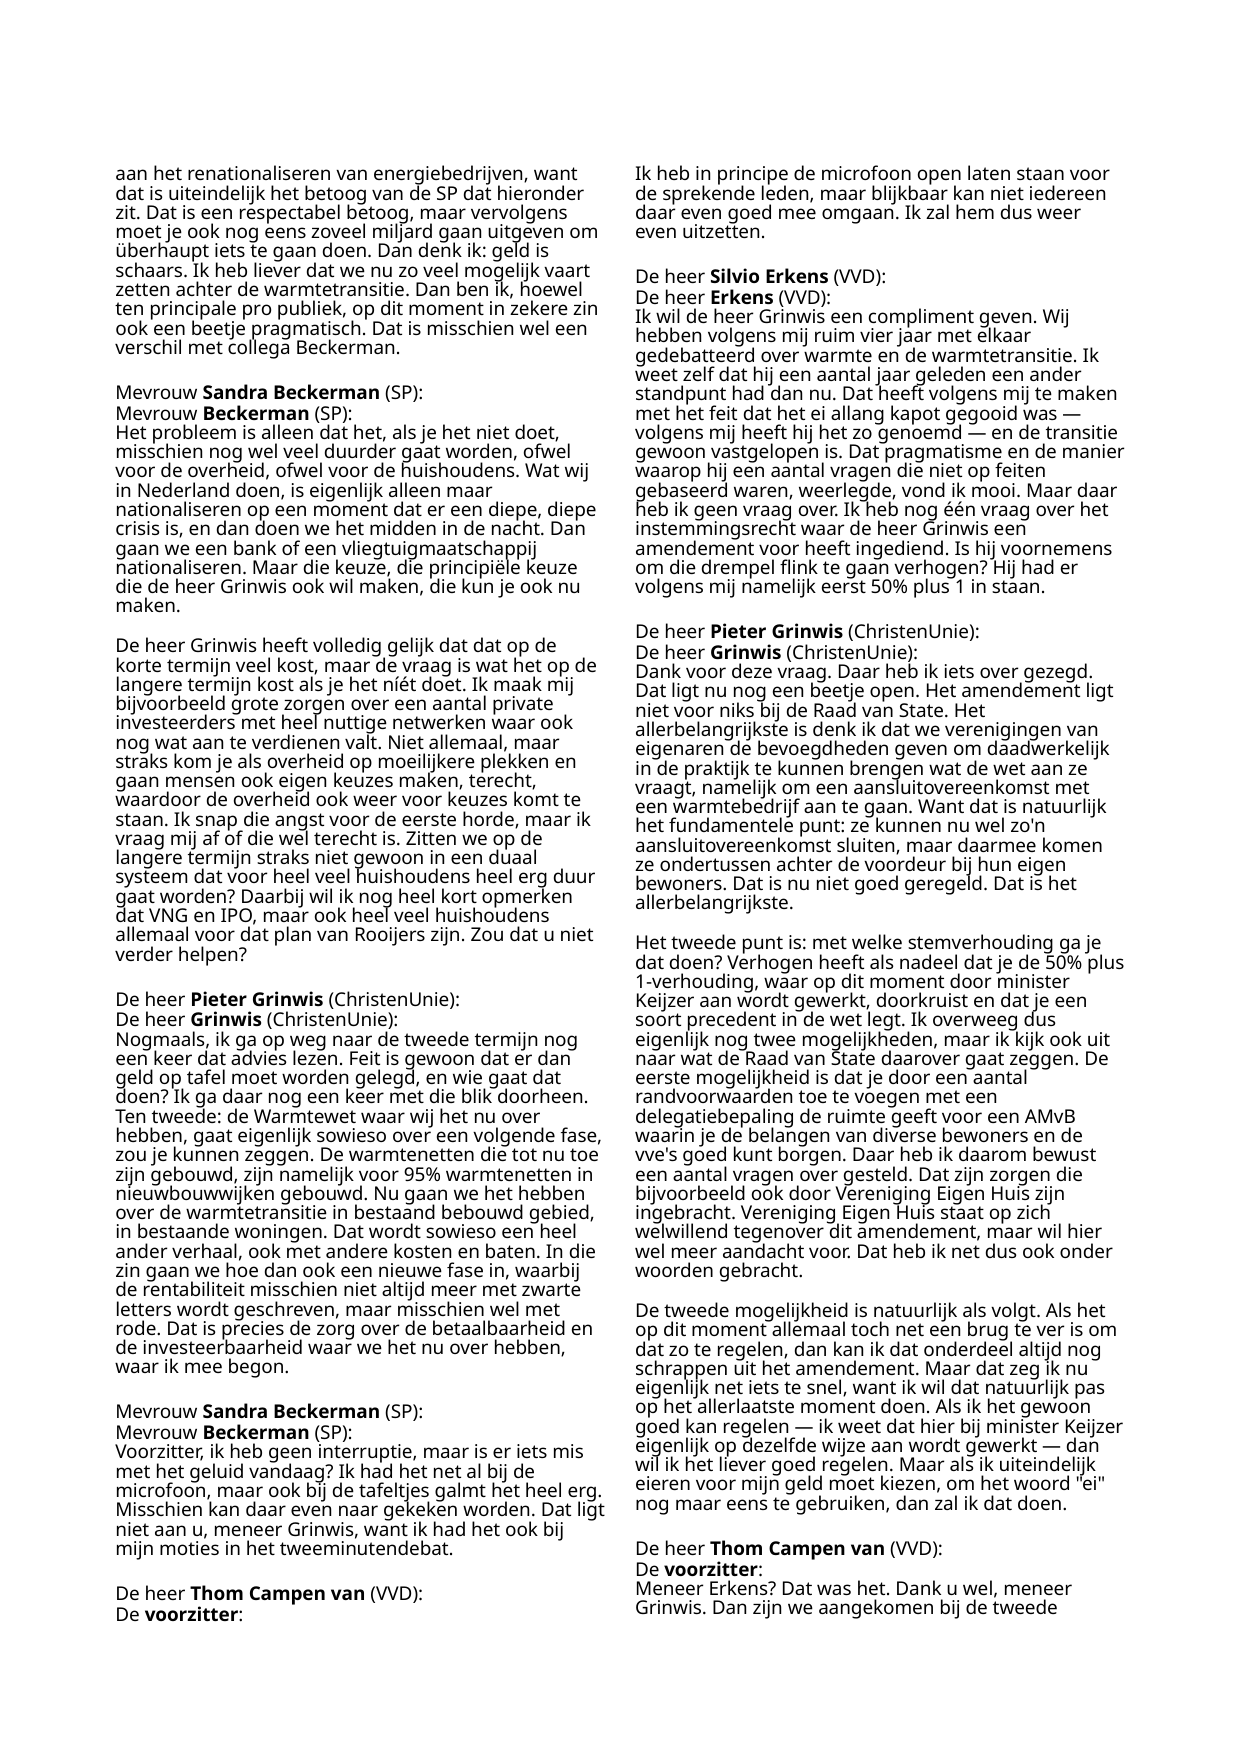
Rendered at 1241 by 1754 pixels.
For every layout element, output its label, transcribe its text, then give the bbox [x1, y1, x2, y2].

text De heer Pieter Grinwis (ChristenUnie): [635, 618, 1125, 644]
text De heer Pieter Grinwis (ChristenUnie): [115, 986, 605, 1011]
text Mevrouw Beckerman (SP): [115, 404, 605, 424]
text aan het renationaliseren van energiebedrijven, want dat is uiteindelijk het betoog van de SP dat hieronder zit. Dat is een respectabel betoog, maar vervolgens moet je ook nog eens zoveel miljard gaan uitgeven om überhaupt iets te gaan doen. Dan denk ik: geld is schaars. Ik heb liever dat we nu zo veel mogelijk vaart zetten achter de warmtetransitie. Dan ben ik, hoewel ten principale pro publiek, op dit moment in zekere zin ook een beetje pragmatisch. Dat is misschien wel een verschil met collega Beckerman. [115, 165, 605, 358]
text De heer Thom Campen van (VVD): [115, 1580, 605, 1606]
text Het probleem is alleen dat het, als je het niet doet, misschien nog wel veel duurder gaat worden, ofwel voor de overheid, ofwel voor de huishoudens. Wat wij in Nederland doen, is eigenlijk alleen maar nationaliseren op een moment dat er een diepe, diepe crisis is, en dan doen we het midden in de nacht. Dan gaan we een bank of een vliegtuigmaatschappij nationaliseren. Maar die keuze, die principiële keuze die de heer Grinwis ook wil maken, die kun je ook nu maken. [115, 424, 605, 617]
text Ik heb in principe de microfoon open laten staan voor de sprekende leden, maar blijkbaar kan niet iedereen daar even goed mee omgaan. Ik zal hem dus weer even uitzetten. [635, 165, 1125, 242]
text Dank voor deze vraag. Daar heb ik iets over gezegd. Dat ligt nu nog een beetje open. Het amendement ligt niet voor niks bij de Raad van State. Het allerbelangrijkste is denk ik dat we verenigingen van eigenaren de bevoegdheden geven om daadwerkelijk in de praktijk te kunnen brengen wat de wet aan ze vraagt, namelijk om een aansluitovereenkomst met een warmtebedrijf aan te gaan. Want dat is natuurlijk het fundamentele punt: ze kunnen nu wel zo'n aansluitovereenkomst sluiten, maar daarmee komen ze ondertussen achter de voordeur bij hun eigen bewoners. Dat is nu niet goed geregeld. Dat is het allerbelangrijkste. [635, 663, 1125, 914]
text Nogmaals, ik ga op weg naar de tweede termijn nog een keer dat advies lezen. Feit is gewoon dat er dan geld op tafel moet worden gelegd, en wie gaat dat doen? Ik ga daar nog een keer met die blik doorheen. Ten tweede: de Warmtewet waar wij het nu over hebben, gaat eigenlijk sowieso over een volgende fase, zou je kunnen zeggen. De warmtenetten die tot nu toe zijn gebouwd, zijn namelijk voor 95% warmtenetten in nieuwbouwwijken gebouwd. Nu gaan we het hebben over de warmtetransitie in bestaand bebouwd gebied, in bestaande woningen. Dat wordt sowieso een heel ander verhaal, ook met andere kosten en baten. In die zin gaan we hoe dan ook een nieuwe fase in, waarbij de rentabiliteit misschien niet altijd meer met zwarte letters wordt geschreven, maar misschien wel met rode. Dat is precies de zorg over de betaalbaarheid en de investeerbaarheid waar we het nu over hebben, waar ik mee begon. [115, 1031, 605, 1378]
text De tweede mogelijkheid is natuurlijk als volgt. Als het op dit moment allemaal toch net een brug te ver is om dat zo te regelen, dan kan ik dat onderdeel altijd nog schrappen uit het amendement. Maar dat zeg ik nu eigenlijk net iets te snel, want ik wil dat natuurlijk pas op het allerlaatste moment doen. Als ik het gewoon goed kan regelen — ik weet dat hier bij minister Keijzer eigenlijk op dezelfde wijze aan wordt gewerkt — dan wil ik het liever goed regelen. Maar als ik uiteindelijk eieren voor mijn geld moet kiezen, om het woord "ei" nog maar eens te gebruiken, dan zal ik dat doen. [635, 1302, 1125, 1514]
text Mevrouw Sandra Beckerman (SP): [115, 379, 605, 404]
text Meneer Erkens? Dat was het. Dank u wel, meneer Grinwis. Dan zijn we aangekomen bij de tweede [635, 1580, 1125, 1618]
text Mevrouw Sandra Beckerman (SP): [115, 1398, 605, 1424]
text Ik wil de heer Grinwis een compliment geven. Wij hebben volgens mij ruim vier jaar met elkaar gedebatteerd over warmte en de warmtetransitie. Ik weet zelf dat hij een aantal jaar geleden een ander standpunt had dan nu. Dat heeft volgens mij te maken met het feit dat het ei allang kapot gegooid was — volgens mij heeft hij het zo genoemd — en de transitie gewoon vastgelopen is. Dat pragmatisme en de manier waarop hij een aantal vragen die niet op feiten gebaseerd waren, weerlegde, vond ik mooi. Maar daar heb ik geen vraag over. Ik heb nog één vraag over het instemmingsrecht waar de heer Grinwis een amendement voor heeft ingediend. Is hij voornemens om die drempel flink te gaan verhogen? Hij had er volgens mij namelijk eerst 50% plus 1 in staan. [635, 308, 1125, 597]
text De heer Grinwis (ChristenUnie): [635, 644, 1125, 663]
text De voorzitter: [115, 1606, 605, 1625]
text De heer Thom Campen van (VVD): [635, 1535, 1125, 1561]
text De heer Erkens (VVD): [635, 289, 1125, 308]
text De voorzitter: [635, 1561, 1125, 1580]
text Voorzitter, ik heb geen interruptie, maar is er iets mis met het geluid vandaag? Ik had het net al bij de microfoon, maar ook bij de tafeltjes galmt het heel erg. Misschien kan daar even naar gekeken worden. Dat ligt niet aan u, meneer Grinwis, want ik had het ook bij mijn moties in het tweeminutendebat. [115, 1443, 605, 1559]
text De heer Grinwis (ChristenUnie): [115, 1011, 605, 1031]
text De heer Silvio Erkens (VVD): [635, 263, 1125, 289]
text Het tweede punt is: met welke stemverhouding ga je dat doen? Verhogen heeft als nadeel dat je de 50% plus 1-verhouding, waar op dit moment door minister Keijzer aan wordt gewerkt, doorkruist en dat je een soort precedent in de wet legt. Ik overweeg dus eigenlijk nog twee mogelijkheden, maar ik kijk ook uit naar wat de Raad van State daarover gaat zeggen. De eerste mogelijkheid is dat je door een aantal randvoorwaarden toe te voegen met een delegatiebepaling de ruimte geeft voor een AMvB waarin je de belangen van diverse bewoners en de vve's goed kunt borgen. Daar heb ik daarom bewust een aantal vragen over gesteld. Dat zijn zorgen die bijvoorbeeld ook door Vereniging Eigen Huis zijn ingebracht. Vereniging Eigen Huis staat op zich welwillend tegenover dit amendement, maar wil hier wel meer aandacht voor. Dat heb ik net dus ook onder woorden gebracht. [635, 934, 1125, 1281]
text Mevrouw Beckerman (SP): [115, 1424, 605, 1443]
text De heer Grinwis heeft volledig gelijk dat dat op de korte termijn veel kost, maar de vraag is wat het op de langere termijn kost als je het níét doet. Ik maak mij bijvoorbeeld grote zorgen over een aantal private investeerders met heel nuttige netwerken waar ook nog wat aan te verdienen valt. Niet allemaal, maar straks kom je als overheid op moeilijkere plekken en gaan mensen ook eigen keuzes maken, terecht, waardoor de overheid ook weer voor keuzes komt te staan. Ik snap die angst voor de eerste horde, maar ik vraag mij af of die wel terecht is. Zitten we op de langere termijn straks niet gewoon in een duaal systeem dat voor heel veel huishoudens heel erg duur gaat worden? Daarbij wil ik nog heel kort opmerken dat VNG en IPO, maar ook heel veel huishoudens allemaal voor dat plan van Rooijers zijn. Zou dat u niet verder helpen? [115, 637, 605, 965]
